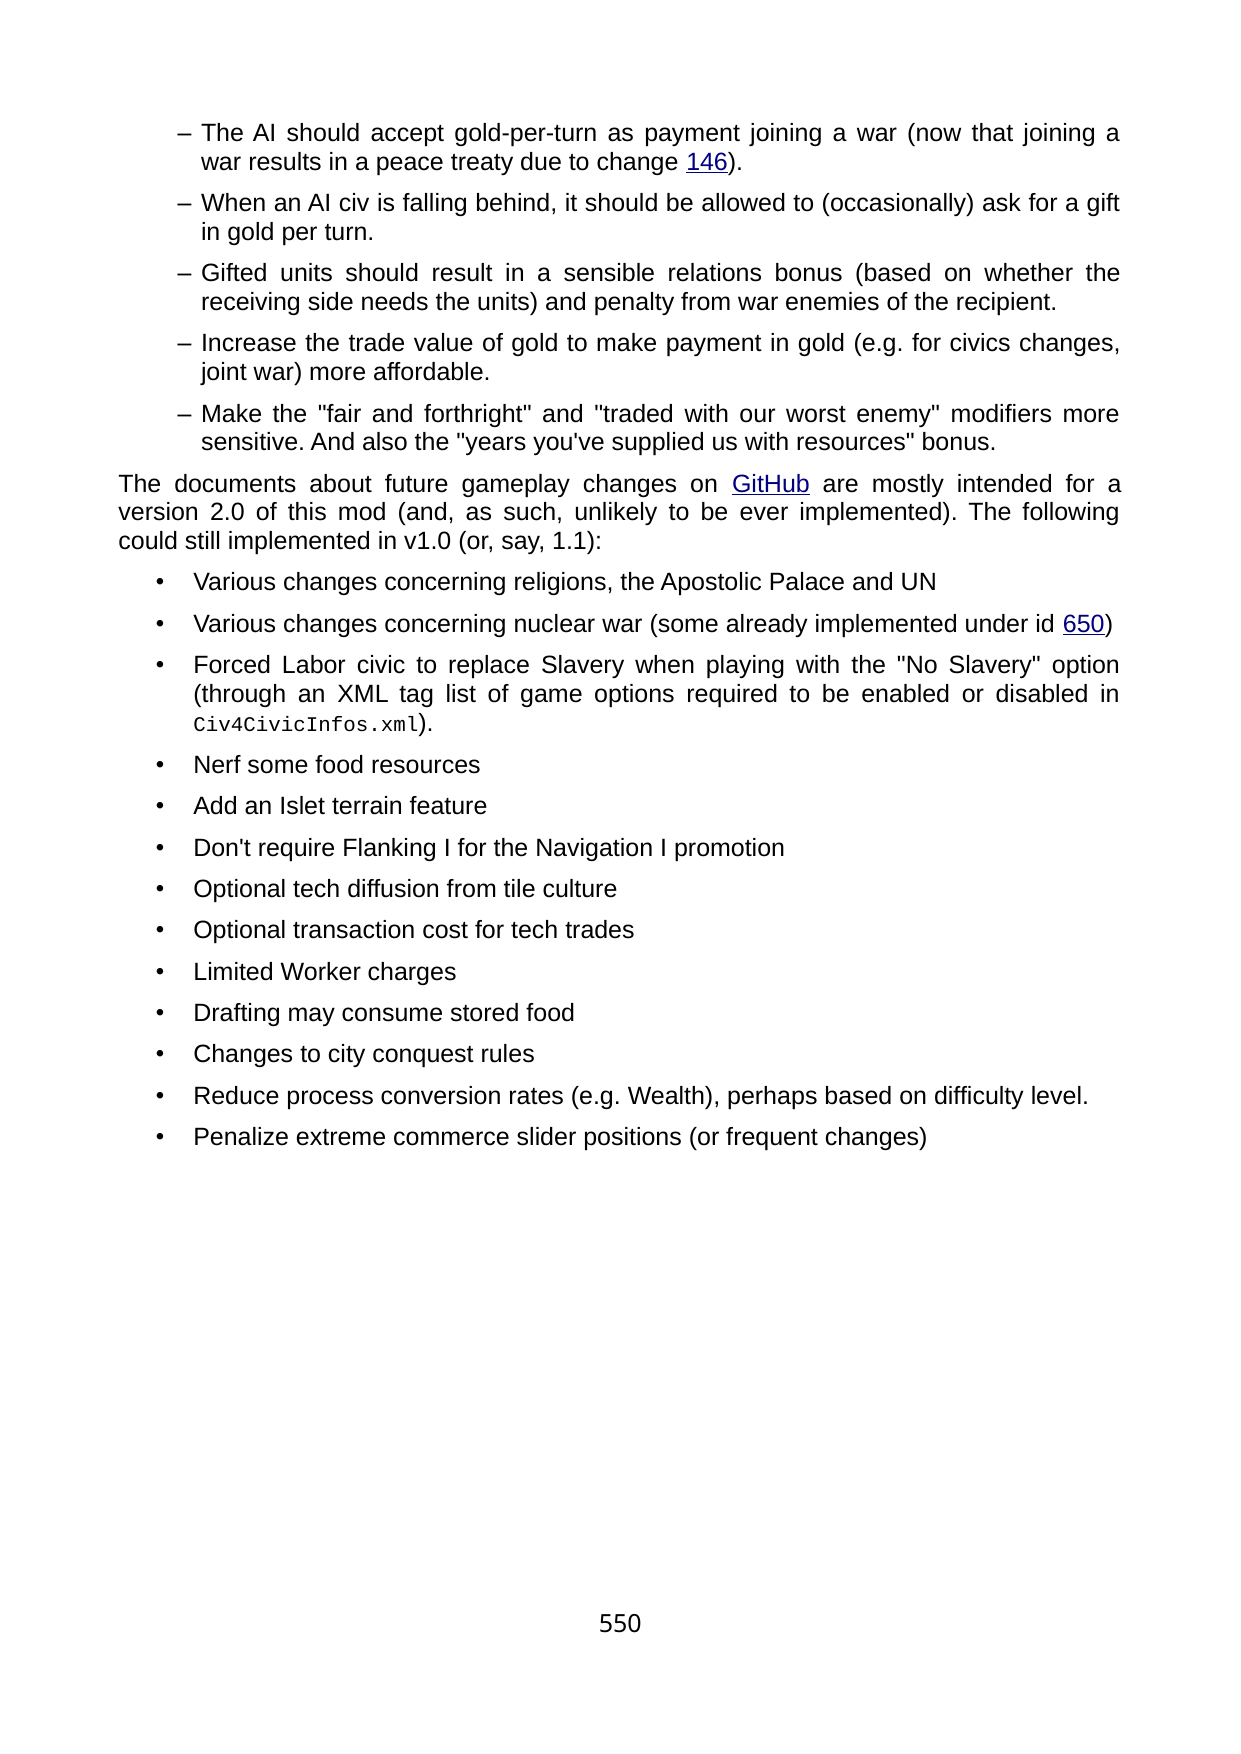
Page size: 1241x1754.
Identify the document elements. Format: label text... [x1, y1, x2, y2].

list Don't require Flanking I for the Navigation I promotion [156, 833, 1122, 861]
list Optional tech diffusion from tile culture [156, 874, 1122, 903]
list Limited Worker charges [156, 957, 1122, 986]
list Reduce process conversion rates (e.g. Wealth), perhaps based on difficulty level. [156, 1081, 1122, 1109]
list Add an Islet terrain feature [156, 791, 1122, 820]
list Various changes concerning nuclear war (some already implemented under id 650) [156, 609, 1122, 638]
list Nerf some food resources [156, 750, 1122, 779]
list Gifted units should result in a sensible relations bonus (based on whether the receiving side needs the units) and penalty from war enemies of the recipient. [177, 258, 1122, 316]
list When an AI civ is falling behind, it should be allowed to (occasionally) ask for a gift in gold per turn. [177, 188, 1122, 246]
list Drafting may consume stored food [156, 998, 1122, 1027]
list Increase the trade value of gold to make payment in gold (e.g. for civics changes, joint war) more affordable. [177, 328, 1122, 386]
list Changes to city conquest rules [156, 1039, 1122, 1068]
list Penalize extreme commerce slider positions (or frequent changes) [156, 1122, 1122, 1151]
text The documents about future gameplay changes on GitHub are mostly intended for a version 2.0 of this mod (and, as such, unlikely to be ever implemented). The following could still implemented in v1.0 (or, say, 1.1): [118, 469, 1122, 555]
list Forced Labor civic to replace Slavery when playing with the "No Slavery" option (through an XML tag list of game options required to be enabled or disabled in Civ4CivicInfos.xml). [156, 650, 1122, 737]
list The AI should accept gold-per-turn as payment joining a war (now that joining a war results in a peace treaty due to change 146). [177, 118, 1122, 176]
list Various changes concerning religions, the Apostolic Palace and UN [156, 567, 1122, 596]
list Optional transaction cost for tech trades [156, 915, 1122, 944]
list Make the "fair and forthright" and "traded with our worst enemy" modifiers more sensitive. And also the "years you've supplied us with resources" bonus. [177, 398, 1122, 456]
